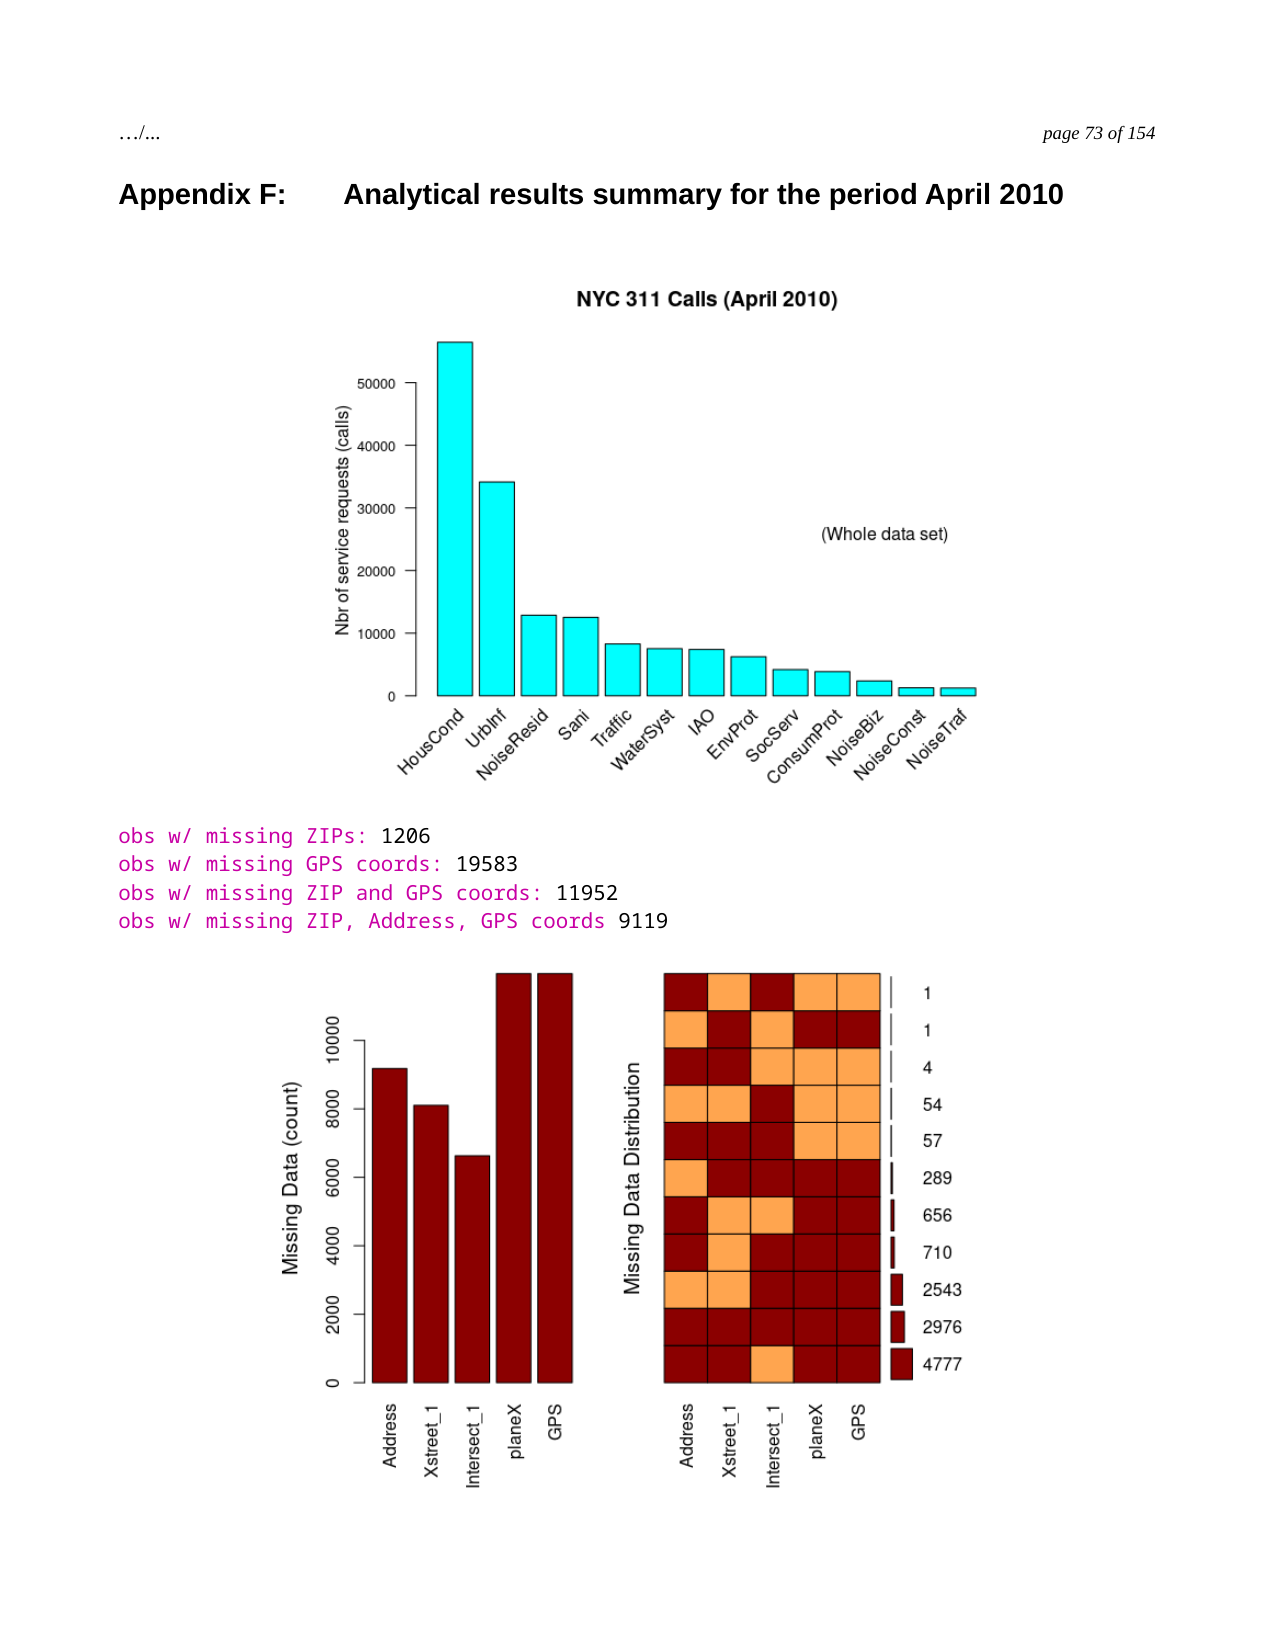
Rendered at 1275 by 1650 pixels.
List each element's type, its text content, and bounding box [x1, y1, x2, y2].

text obs w/ missing ZIP and GPS coords: 11952 [118, 878, 1157, 906]
text obs w/ missing ZIPs: 1206 [118, 821, 1157, 849]
text obs w/ missing ZIP, Address, GPS coords 9119 [118, 906, 1157, 934]
picture [270, 951, 969, 1490]
text obs w/ missing GPS coords: 19583 [118, 849, 1157, 878]
subtitle Appendix F: Analytical results summary for the period April 2010 [118, 177, 1157, 210]
picture [333, 269, 1002, 797]
